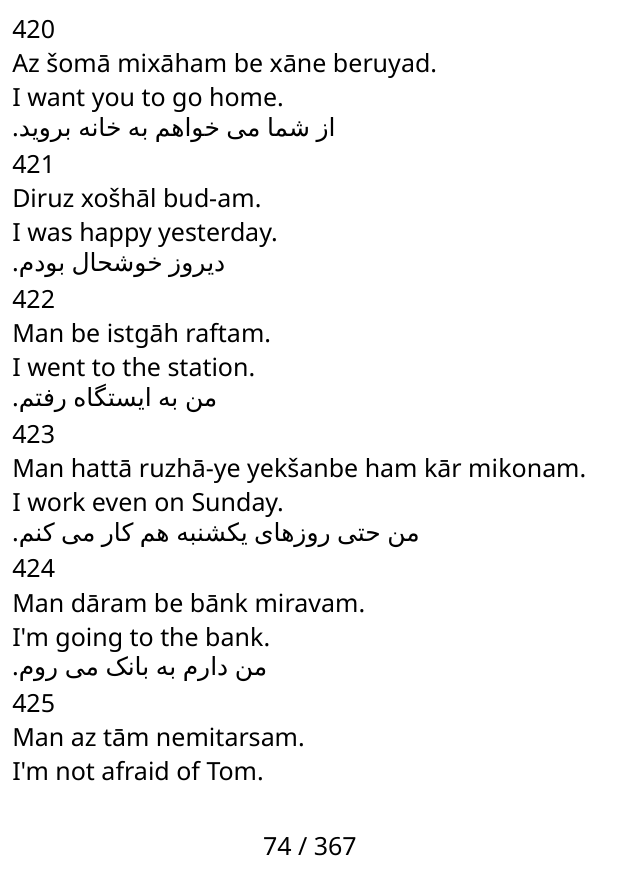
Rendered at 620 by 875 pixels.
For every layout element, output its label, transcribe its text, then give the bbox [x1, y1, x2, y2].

text از شما می خواهم به خانه بروید. [12, 114, 607, 147]
text دیروز خوشحال بودم. [12, 249, 607, 282]
text Man dāram be bānk mi‌ravam. [12, 585, 607, 619]
text I was happy yesterday. [12, 215, 607, 249]
text Az šomā mi‌xāham be xāne beruyad. [12, 46, 607, 80]
text I'm going to the bank. [12, 619, 607, 653]
text 421 [12, 147, 607, 181]
text 420 [12, 12, 607, 46]
text Man be istgāh raftam. [12, 316, 607, 350]
text I want you to go home. [12, 80, 607, 114]
text من حتی روزهای یکشنبه هم کار می کنم. [12, 518, 607, 551]
text من به ایستگاه رفتم. [12, 384, 607, 416]
text Man az tām nemi‌tarsam. [12, 720, 607, 754]
text من دارم به بانک می روم. [12, 653, 607, 686]
text 422 [12, 282, 607, 316]
text Man hattā ruzhā-ye yekšanbe ham kār mi‌konam. [12, 450, 607, 484]
text I work even on Sunday. [12, 484, 607, 518]
text 423 [12, 416, 607, 450]
text I'm not afraid of Tom. [12, 754, 607, 788]
text Diruz xošhāl bud-am. [12, 181, 607, 215]
text I went to the station. [12, 350, 607, 384]
text 424 [12, 551, 607, 585]
text 425 [12, 686, 607, 720]
